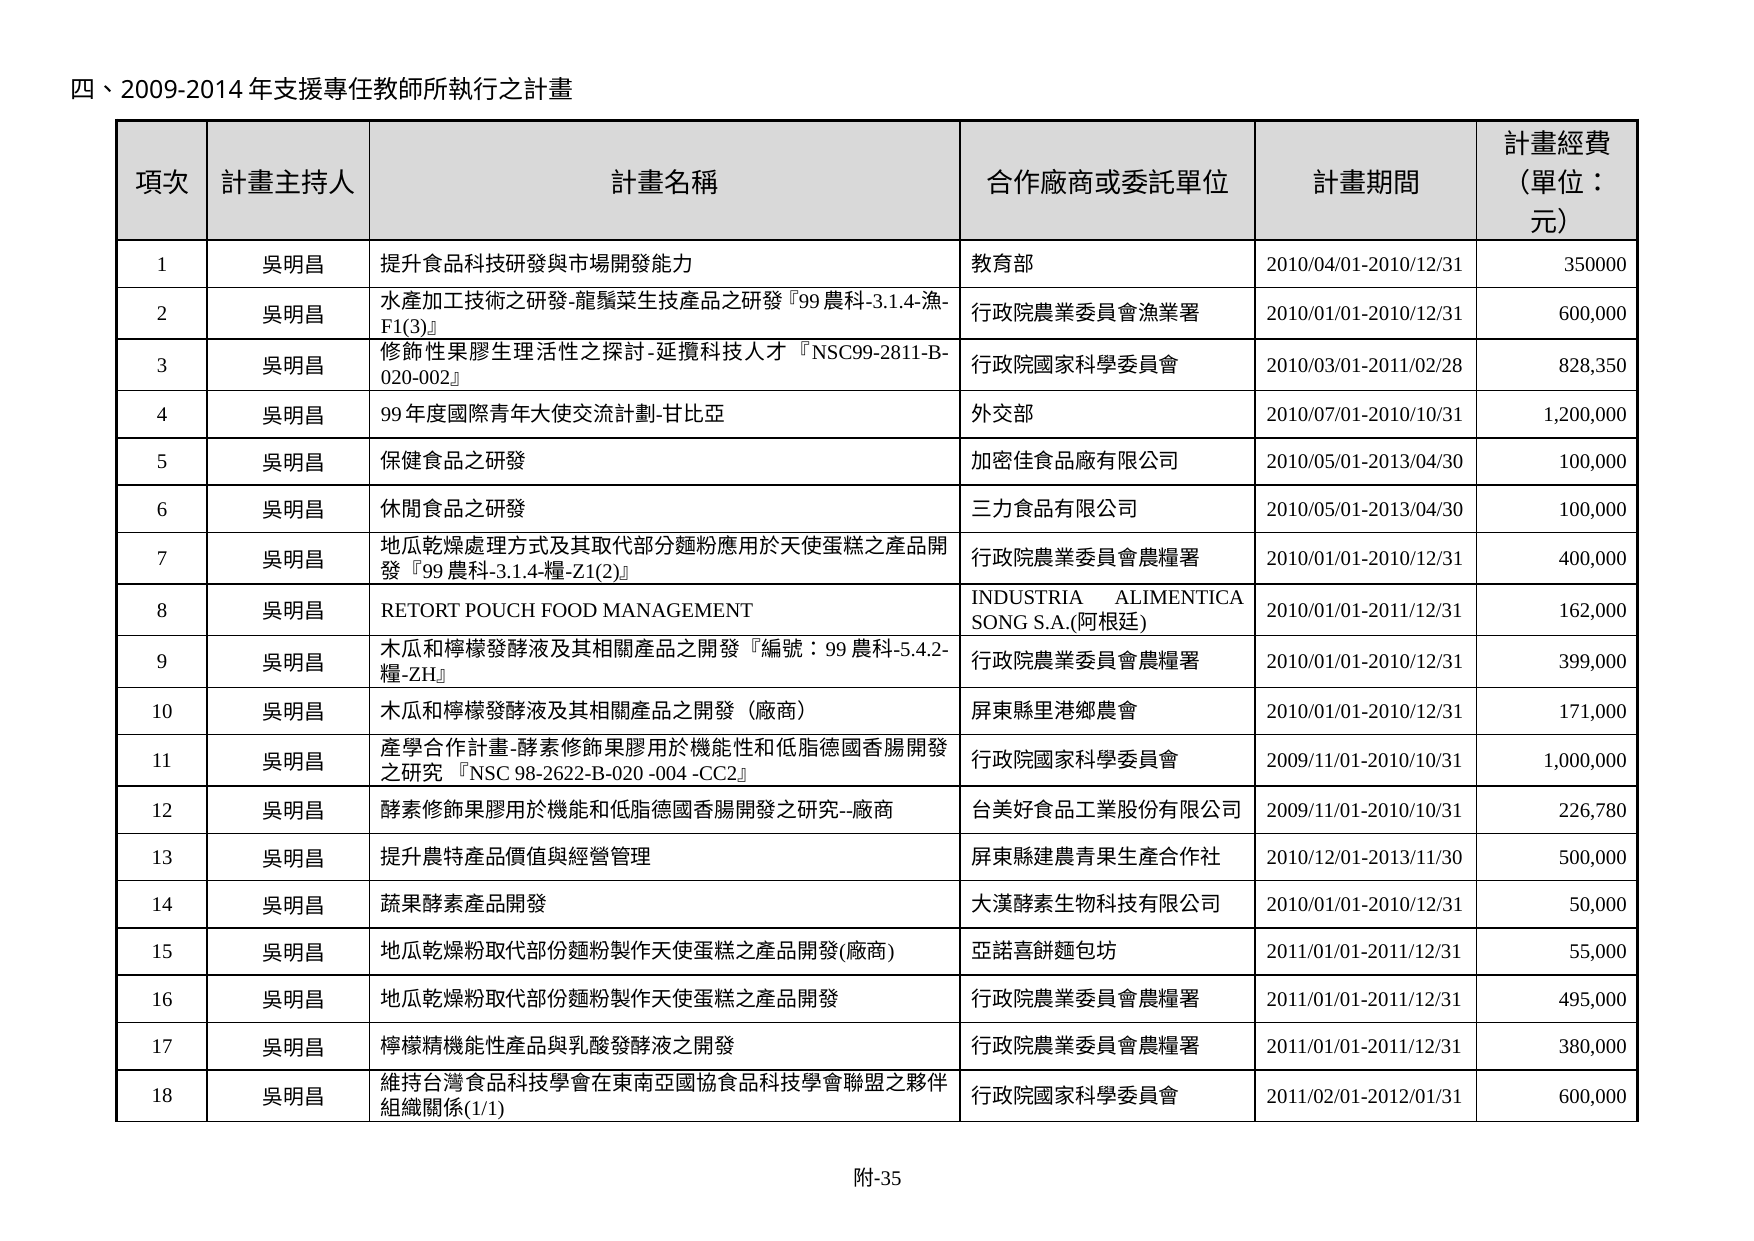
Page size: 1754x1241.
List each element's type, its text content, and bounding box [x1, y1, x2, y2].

table_cell 三力食品有限公司 [961, 486, 1254, 532]
table_cell 50,000 [1477, 881, 1636, 927]
table_cell INDUSTRIA ALIMENTICA SONG S.A.(阿根廷) [961, 585, 1254, 635]
table_cell 產學合作計畫-酵素修飾果膠用於機能性和低脂德國香腸開發之研究 『NSC 98-2622-B-020 -004 -CC2』 [370, 735, 959, 785]
table_cell 休閒食品之研發 [370, 486, 959, 532]
table_cell 9 [118, 636, 206, 686]
table_cell 2009/11/01-2010/10/31 [1256, 787, 1476, 832]
table_cell 2011/02/01-2012/01/31 [1256, 1071, 1476, 1121]
table_cell 吳明昌 [208, 439, 369, 484]
table_cell 2 [118, 288, 206, 338]
table_cell 2010/01/01-2010/12/31 [1256, 533, 1476, 583]
table_cell 行政院國家科學委員會 [961, 735, 1254, 785]
table_cell 14 [118, 881, 206, 927]
table_cell 吳明昌 [208, 486, 369, 532]
table_cell 教育部 [961, 241, 1254, 287]
table_cell 吳明昌 [208, 533, 369, 583]
table_cell 600,000 [1477, 288, 1636, 338]
table_cell 吳明昌 [208, 288, 369, 338]
table_cell 12 [118, 787, 206, 832]
table_cell 吳明昌 [208, 1023, 369, 1069]
table_cell 162,000 [1477, 585, 1636, 635]
table_cell 2009/11/01-2010/10/31 [1256, 735, 1476, 785]
table_cell 3 [118, 340, 206, 390]
table_cell 100,000 [1477, 439, 1636, 484]
table_cell 400,000 [1477, 533, 1636, 583]
table_cell 吳明昌 [208, 929, 369, 974]
table_cell 500,000 [1477, 834, 1636, 880]
table_cell 吳明昌 [208, 636, 369, 686]
table_cell 地瓜乾燥處理方式及其取代部分麵粉應用於天使蛋糕之產品開發『99農科-3.1.4-糧-Z1(2)』 [370, 533, 959, 583]
table_cell 檸檬精機能性產品與乳酸發酵液之開發 [370, 1023, 959, 1069]
table_cell 17 [118, 1023, 206, 1069]
table_cell 2010/04/01-2010/12/31 [1256, 241, 1476, 287]
table_cell 吳明昌 [208, 787, 369, 832]
table_cell 水產加工技術之研發-龍鬚菜生技產品之研發『99農科-3.1.4-漁-F1(3)』 [370, 288, 959, 338]
table_cell 600,000 [1477, 1071, 1636, 1121]
table_cell 99年度國際青年大使交流計劃-甘比亞 [370, 391, 959, 437]
table_cell 吳明昌 [208, 834, 369, 880]
table_cell RETORT POUCH FOOD MANAGEMENT [370, 585, 959, 635]
table_cell 亞諾喜餅麵包坊 [961, 929, 1254, 974]
table_cell 11 [118, 735, 206, 785]
table_cell 2010/03/01-2011/02/28 [1256, 340, 1476, 390]
table_cell 18 [118, 1071, 206, 1121]
table_cell 酵素修飾果膠用於機能和低脂德國香腸開發之研究--廠商 [370, 787, 959, 832]
table_cell 2010/01/01-2010/12/31 [1256, 688, 1476, 734]
table_cell 2010/01/01-2010/12/31 [1256, 636, 1476, 686]
text 四、2009-2014年支援專任教師所執行之計畫 [56, 68, 1698, 106]
table_cell 吳明昌 [208, 340, 369, 390]
table_cell 吳明昌 [208, 241, 369, 287]
table_cell 吳明昌 [208, 688, 369, 734]
table_cell 2010/05/01-2013/04/30 [1256, 439, 1476, 484]
table_cell 屏東縣里港鄉農會 [961, 688, 1254, 734]
table_cell 10 [118, 688, 206, 734]
table_header 計畫經費 （單位：元） [1477, 122, 1636, 239]
table_cell 100,000 [1477, 486, 1636, 532]
table_cell 2010/01/01-2010/12/31 [1256, 288, 1476, 338]
table_cell 吳明昌 [208, 881, 369, 927]
table_cell 7 [118, 533, 206, 583]
table_cell 外交部 [961, 391, 1254, 437]
table_cell 1,000,000 [1477, 735, 1636, 785]
table_header 項次 [118, 122, 206, 239]
table_cell 380,000 [1477, 1023, 1636, 1069]
table_cell 6 [118, 486, 206, 532]
table_cell 13 [118, 834, 206, 880]
table_cell 15 [118, 929, 206, 974]
table_cell 495,000 [1477, 976, 1636, 1022]
table_cell 350000 [1477, 241, 1636, 287]
table_cell 大漢酵素生物科技有限公司 [961, 881, 1254, 927]
table_cell 吳明昌 [208, 585, 369, 635]
table_header 計畫名稱 [370, 122, 959, 239]
table_header 計畫期間 [1256, 122, 1476, 239]
table_cell 吳明昌 [208, 976, 369, 1022]
table_cell 行政院農業委員會農糧署 [961, 636, 1254, 686]
table_cell 行政院農業委員會農糧署 [961, 533, 1254, 583]
table_cell 提升農特產品價值與經營管理 [370, 834, 959, 880]
table_cell 吳明昌 [208, 1071, 369, 1121]
table_cell 2011/01/01-2011/12/31 [1256, 929, 1476, 974]
table_cell 226,780 [1477, 787, 1636, 832]
table_cell 8 [118, 585, 206, 635]
table_cell 蔬果酵素產品開發 [370, 881, 959, 927]
table_cell 2010/01/01-2010/12/31 [1256, 881, 1476, 927]
table_cell 1 [118, 241, 206, 287]
table_header 計畫主持人 [208, 122, 369, 239]
table_cell 2010/07/01-2010/10/31 [1256, 391, 1476, 437]
table_cell 1,200,000 [1477, 391, 1636, 437]
table_cell 屏東縣建農青果生產合作社 [961, 834, 1254, 880]
table_cell 地瓜乾燥粉取代部份麵粉製作天使蛋糕之產品開發 [370, 976, 959, 1022]
table_cell 4 [118, 391, 206, 437]
table_cell 171,000 [1477, 688, 1636, 734]
table_cell 修飾性果膠生理活性之探討-延攬科技人才『NSC99-2811-B-020-002』 [370, 340, 959, 390]
table_cell 木瓜和檸檬發酵液及其相關產品之開發（廠商） [370, 688, 959, 734]
table_cell 行政院農業委員會漁業署 [961, 288, 1254, 338]
table_header 合作廠商或委託單位 [961, 122, 1254, 239]
table_cell 5 [118, 439, 206, 484]
table_cell 55,000 [1477, 929, 1636, 974]
table_cell 828,350 [1477, 340, 1636, 390]
table_cell 吳明昌 [208, 391, 369, 437]
table_cell 行政院農業委員會農糧署 [961, 976, 1254, 1022]
table_cell 2010/05/01-2013/04/30 [1256, 486, 1476, 532]
table_cell 吳明昌 [208, 735, 369, 785]
table_cell 16 [118, 976, 206, 1022]
table_cell 2010/01/01-2011/12/31 [1256, 585, 1476, 635]
table_cell 行政院國家科學委員會 [961, 340, 1254, 390]
table_cell 2011/01/01-2011/12/31 [1256, 976, 1476, 1022]
table_cell 台美好食品工業股份有限公司 [961, 787, 1254, 832]
table_cell 行政院國家科學委員會 [961, 1071, 1254, 1121]
table_cell 保健食品之研發 [370, 439, 959, 484]
table_cell 提升食品科技研發與市場開發能力 [370, 241, 959, 287]
table_cell 加密佳食品廠有限公司 [961, 439, 1254, 484]
table_cell 行政院農業委員會農糧署 [961, 1023, 1254, 1069]
table_cell 維持台灣食品科技學會在東南亞國協食品科技學會聯盟之夥伴組織關係(1/1) [370, 1071, 959, 1121]
table_cell 2011/01/01-2011/12/31 [1256, 1023, 1476, 1069]
table_cell 木瓜和檸檬發酵液及其相關產品之開發『編號：99農科-5.4.2-糧-ZH』 [370, 636, 959, 686]
table_cell 399,000 [1477, 636, 1636, 686]
table_cell 地瓜乾燥粉取代部份麵粉製作天使蛋糕之產品開發(廠商) [370, 929, 959, 974]
table_cell 2010/12/01-2013/11/30 [1256, 834, 1476, 880]
